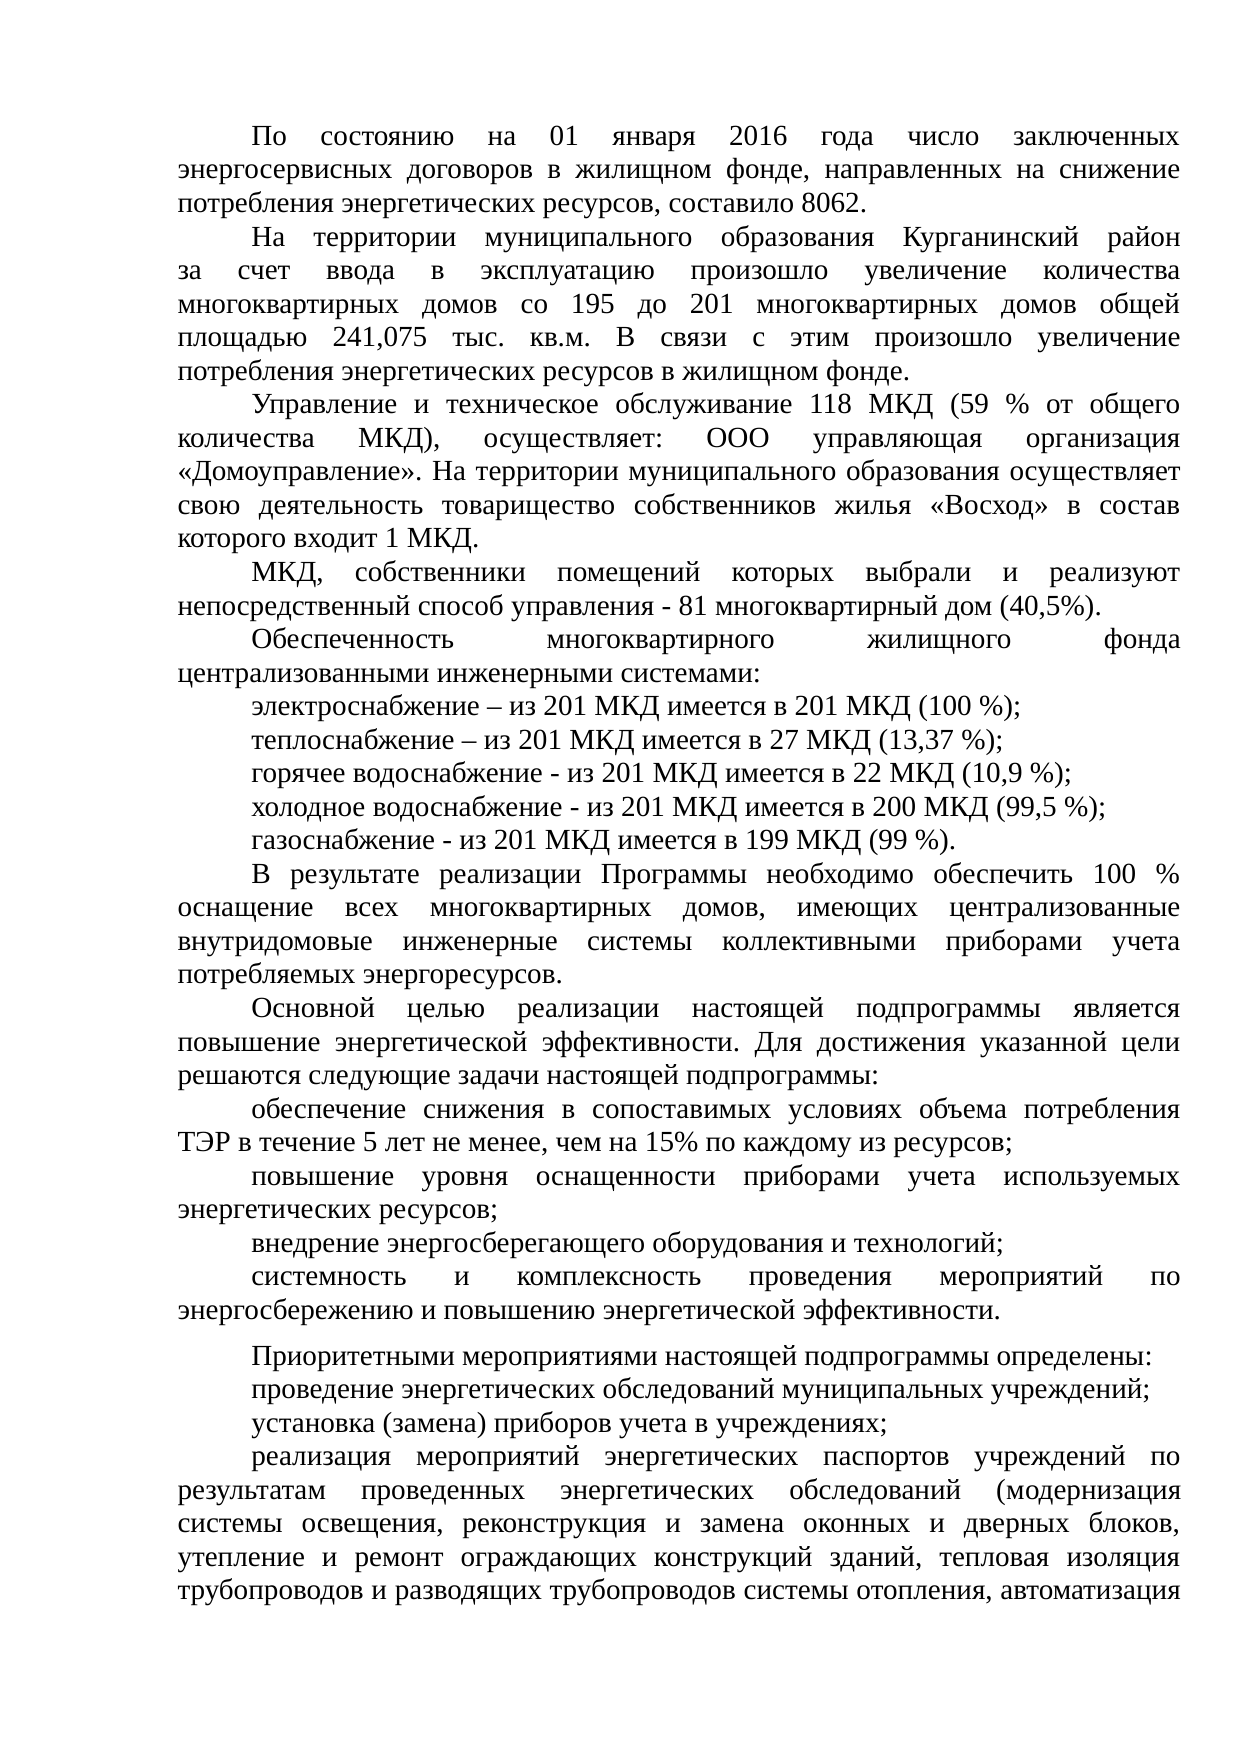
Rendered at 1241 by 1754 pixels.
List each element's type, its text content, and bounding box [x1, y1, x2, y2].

text проведение энергетических обследований муниципальных учреждений; [177, 1371, 1181, 1405]
text системность и комплексность проведения мероприятий по энергосбережению и повышению энергетической эффективности. [177, 1258, 1181, 1326]
text Обеспеченность многоквартирного жилищного фонда централизованными инженерными системами: [177, 621, 1181, 688]
text По состоянию на 01 января 2016 года число заключенных энергосервисных договоров в жилищном фонде, направленных на снижение потребления энергетических ресурсов, составило 8062. [177, 118, 1181, 219]
text На территории муниципального образования Курганинский район за счет ввода в эксплуатацию произошло увеличение количества многоквартирных домов со 195 до 201 многоквартирных домов общей площадью 241,075 тыс. кв.м. В связи с этим произошло увеличение потребления энергетических ресурсов в жилищном фонде. [177, 219, 1181, 386]
text газоснабжение - из 201 МКД имеется в 199 МКД (99 %). [177, 822, 1181, 856]
text Управление и техническое обслуживание 118 МКД (59 % от общего количества МКД), осуществляет: ООО управляющая организация «Домоуправление». На территории муниципального образования осуществляет свою деятельность товарищество собственников жилья «Восход» в состав которого входит 1 МКД. [177, 386, 1181, 554]
text электроснабжение – из 201 МКД имеется в 201 МКД (100 %); [177, 688, 1181, 722]
text МКД, собственники помещений которых выбрали и реализуют непосредственный способ управления - 81 многоквартирный дом (40,5%). [177, 554, 1181, 621]
text повышение уровня оснащенности приборами учета используемых энергетических ресурсов; [177, 1158, 1181, 1225]
text внедрение энергосберегающего оборудования и технологий; [177, 1225, 1181, 1258]
text обеспечение снижения в сопоставимых условиях объема потребления ТЭР в течение 5 лет не менее, чем на 15% по каждому из ресурсов; [177, 1091, 1181, 1158]
text теплоснабжение – из 201 МКД имеется в 27 МКД (13,37 %); [177, 722, 1181, 755]
text Приоритетными мероприятиями настоящей подпрограммы определены: [177, 1338, 1181, 1371]
text установка (замена) приборов учета в учреждениях; [177, 1405, 1181, 1438]
text реализация мероприятий энергетических паспортов учреждений по результатам проведенных энергетических обследований (модернизация системы освещения, реконструкция и замена оконных и дверных блоков, утепление и ремонт ограждающих конструкций зданий, тепловая изоляция трубопроводов и разводящих трубопроводов системы отопления, автоматизация [177, 1438, 1181, 1606]
text В результате реализации Программы необходимо обеспечить 100 % оснащение всех многоквартирных домов, имеющих централизованные внутридомовые инженерные системы коллективными приборами учета потребляемых энергоресурсов. [177, 856, 1181, 990]
text Основной целью реализации настоящей подпрограммы является повышение энергетической эффективности. Для достижения указанной цели решаются следующие задачи настоящей подпрограммы: [177, 990, 1181, 1091]
text холодное водоснабжение - из 201 МКД имеется в 200 МКД (99,5 %); [177, 789, 1181, 822]
text горячее водоснабжение - из 201 МКД имеется в 22 МКД (10,9 %); [177, 755, 1181, 789]
